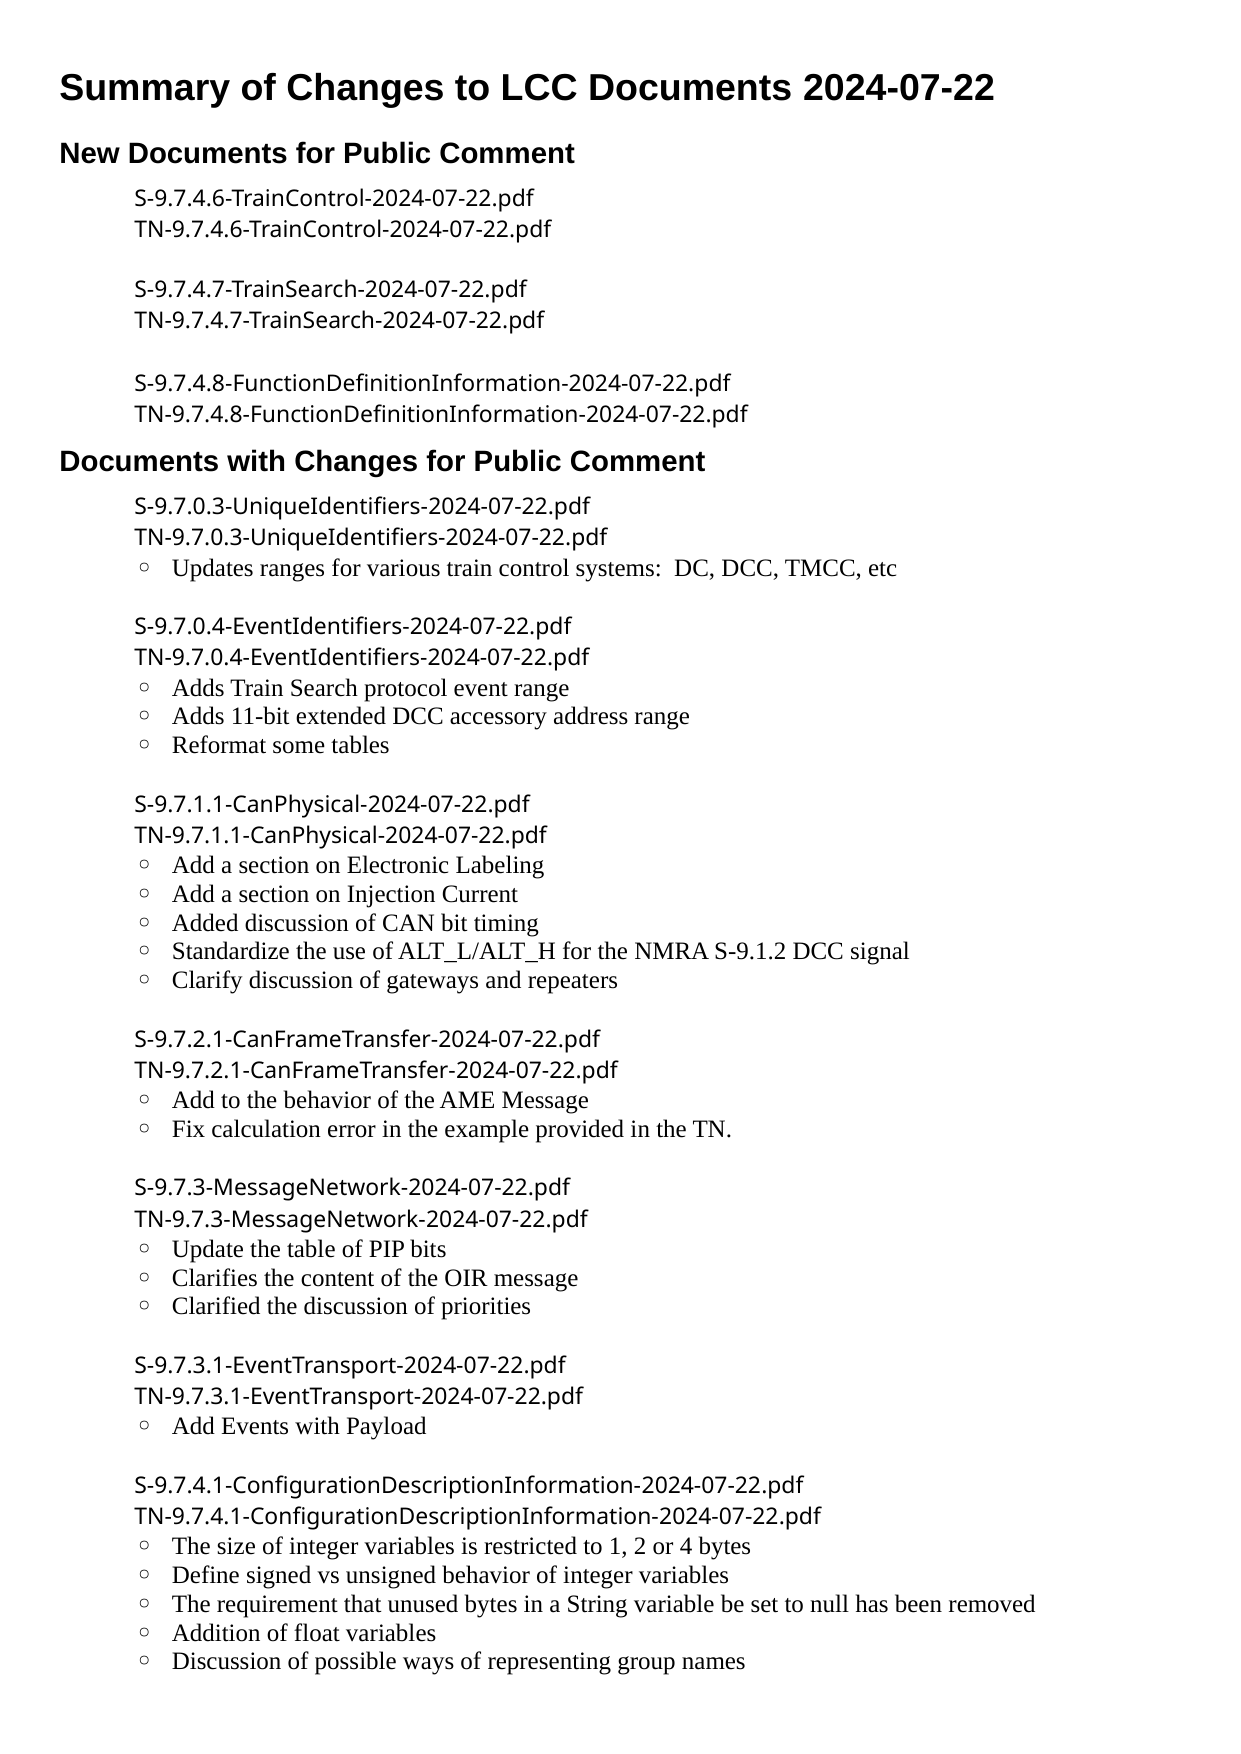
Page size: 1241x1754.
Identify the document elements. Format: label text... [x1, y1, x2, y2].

list Discussion of possible ways of representing group names [134, 1646, 1181, 1675]
list Add to the behavior of the AME Message [134, 1085, 1181, 1114]
list Updates ranges for various train control systems: DC, DCC, TMCC, etc [134, 553, 1181, 581]
text TN-9.7.4.7-TrainSearch-2024-07-22.pdf [134, 304, 1181, 336]
text TN-9.7.3.1-EventTransport-2024-07-22.pdf [134, 1380, 1181, 1411]
text TN-9.7.0.4-EventIdentifiers-2024-07-22.pdf [134, 641, 1181, 673]
list The requirement that unused bytes in a String variable be set to null has been removed [134, 1589, 1181, 1618]
list Standardize the use of ALT_L/ALT_H for the NMRA S-9.1.2 DCC signal [134, 936, 1181, 965]
text S-9.7.3.1-EventTransport-2024-07-22.pdf [134, 1349, 1181, 1380]
text S-9.7.4.1-ConfigurationDescriptionInformation-2024-07-22.pdf [134, 1469, 1181, 1500]
text TN-9.7.2.1-CanFrameTransfer-2024-07-22.pdf [134, 1054, 1181, 1085]
subtitle Summary of Changes to LCC Documents 2024-07-22 [59, 65, 1181, 108]
text TN-9.7.4.6-TrainControl-2024-07-22.pdf [134, 213, 1181, 244]
list Update the table of PIP bits [134, 1234, 1181, 1263]
list Addition of float variables [134, 1618, 1181, 1646]
list Clarifies the content of the OIR message [134, 1263, 1181, 1291]
text S-9.7.3-MessageNetwork-2024-07-22.pdf [134, 1171, 1181, 1203]
list Add a section on Electronic Labeling [134, 850, 1181, 879]
text S-9.7.4.8-FunctionDefinitionInformation-2024-07-22.pdf [134, 367, 1181, 398]
list Clarify discussion of gateways and repeaters [134, 965, 1181, 994]
text TN-9.7.0.3-UniqueIdentifiers-2024-07-22.pdf [134, 521, 1181, 553]
list Adds 11-bit extended DCC accessory address range [134, 701, 1181, 730]
list Reformat some tables [134, 730, 1181, 759]
list Add Events with Payload [134, 1411, 1181, 1440]
text S-9.7.0.3-UniqueIdentifiers-2024-07-22.pdf [134, 490, 1181, 521]
list Clarified the discussion of priorities [134, 1291, 1181, 1320]
list Adds Train Search protocol event range [134, 673, 1181, 701]
list Fix calculation error in the example provided in the TN. [134, 1114, 1181, 1143]
text TN-9.7.4.8-FunctionDefinitionInformation-2024-07-22.pdf [134, 398, 1181, 429]
subtitle Documents with Changes for Public Comment [59, 444, 1181, 478]
text S-9.7.1.1-CanPhysical-2024-07-22.pdf [134, 788, 1181, 819]
list Added discussion of CAN bit timing [134, 908, 1181, 936]
text S-9.7.4.6-TrainControl-2024-07-22.pdf [134, 182, 1181, 213]
text TN-9.7.3-MessageNetwork-2024-07-22.pdf [134, 1203, 1181, 1234]
text S-9.7.4.7-TrainSearch-2024-07-22.pdf [134, 273, 1181, 304]
list The size of integer variables is restricted to 1, 2 or 4 bytes [134, 1531, 1181, 1560]
subtitle New Documents for Public Comment [59, 136, 1181, 169]
text S-9.7.2.1-CanFrameTransfer-2024-07-22.pdf [134, 1023, 1181, 1054]
text TN-9.7.4.1-ConfigurationDescriptionInformation-2024-07-22.pdf [134, 1500, 1181, 1531]
list Define signed vs unsigned behavior of integer variables [134, 1560, 1181, 1589]
text S-9.7.0.4-EventIdentifiers-2024-07-22.pdf [134, 610, 1181, 641]
text TN-9.7.1.1-CanPhysical-2024-07-22.pdf [134, 819, 1181, 850]
list Add a section on Injection Current [134, 879, 1181, 908]
